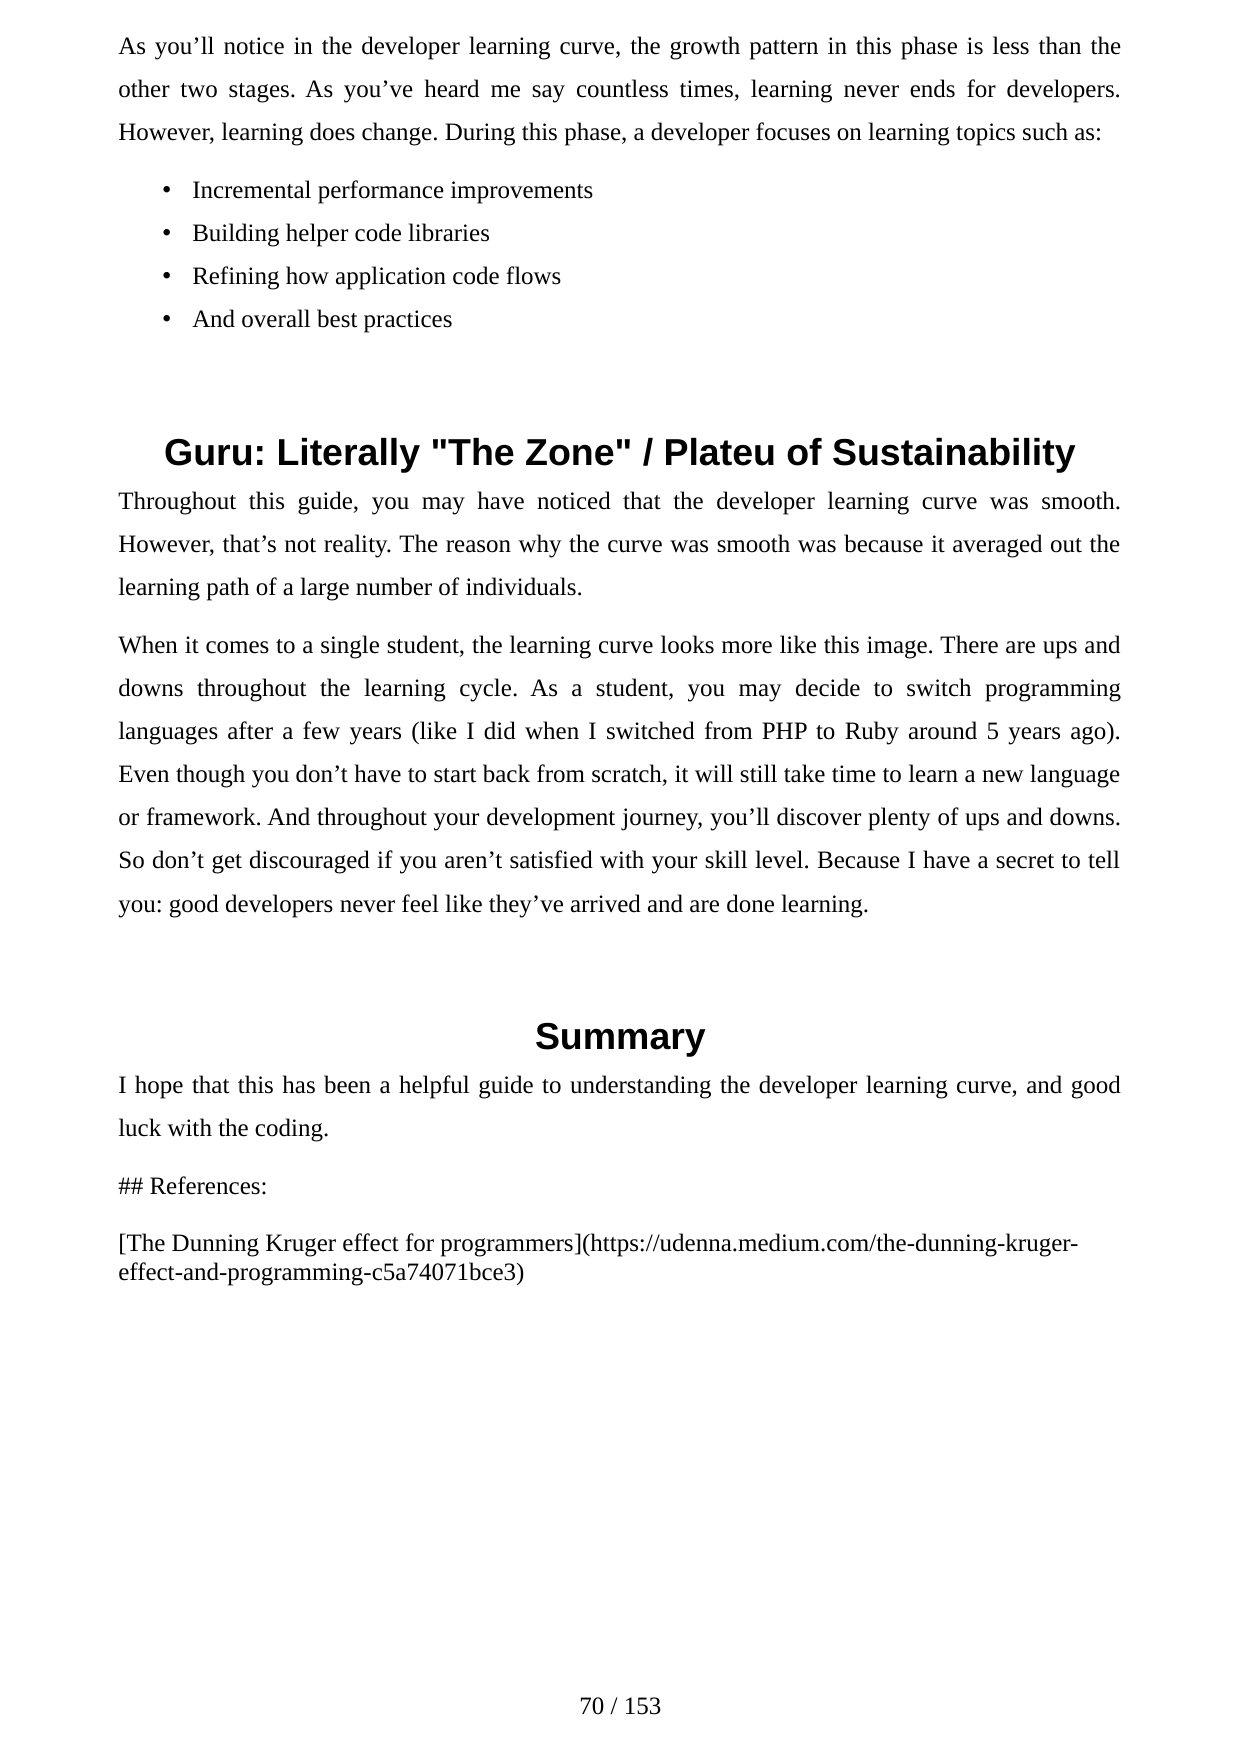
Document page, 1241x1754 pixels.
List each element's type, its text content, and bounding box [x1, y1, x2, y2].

text [The Dunning Kruger effect for programmers](https://udenna.medium.com/the-dunning-kruger-effect-and-programming-c5a74071bce3) [118, 1228, 1122, 1286]
text As you’ll notice in the developer learning curve, the growth pattern in this phase is less than the other two stages. As you’ve heard me say countless times, learning never ends for developers. However, learning does change. During this phase, a developer focuses on learning topics such as: [118, 31, 1122, 146]
list Refining how application code flows [162, 261, 1122, 290]
subtitle Summary [118, 1014, 1122, 1058]
list Building helper code libraries [162, 218, 1122, 247]
list And overall best practices [162, 304, 1122, 333]
text I hope that this has been a helpful guide to understanding the developer learning curve, and good luck with the coding. [118, 1070, 1122, 1142]
list Incremental performance improvements [162, 175, 1122, 204]
text When it comes to a single student, the learning curve looks more like this image. There are ups and downs throughout the learning cycle. As a student, you may decide to switch programming languages after a few years (like I did when I switched from PHP to Ruby around 5 years ago). Even though you don’t have to start back from scratch, it will still take time to learn a new language or framework. And throughout your development journey, you’ll discover plenty of ups and downs. So don’t get discouraged if you aren’t satisfied with your skill level. Because I have a secret to tell you: good developers never feel like they’ve arrived and are done learning. [118, 630, 1122, 917]
text ## References: [118, 1171, 1122, 1200]
text Throughout this guide, you may have noticed that the developer learning curve was smooth. However, that’s not reality. The reason why the curve was smooth was because it averaged out the learning path of a large number of individuals. [118, 486, 1122, 601]
subtitle Guru: Literally "The Zone" / Plateu of Sustainability [118, 430, 1122, 473]
